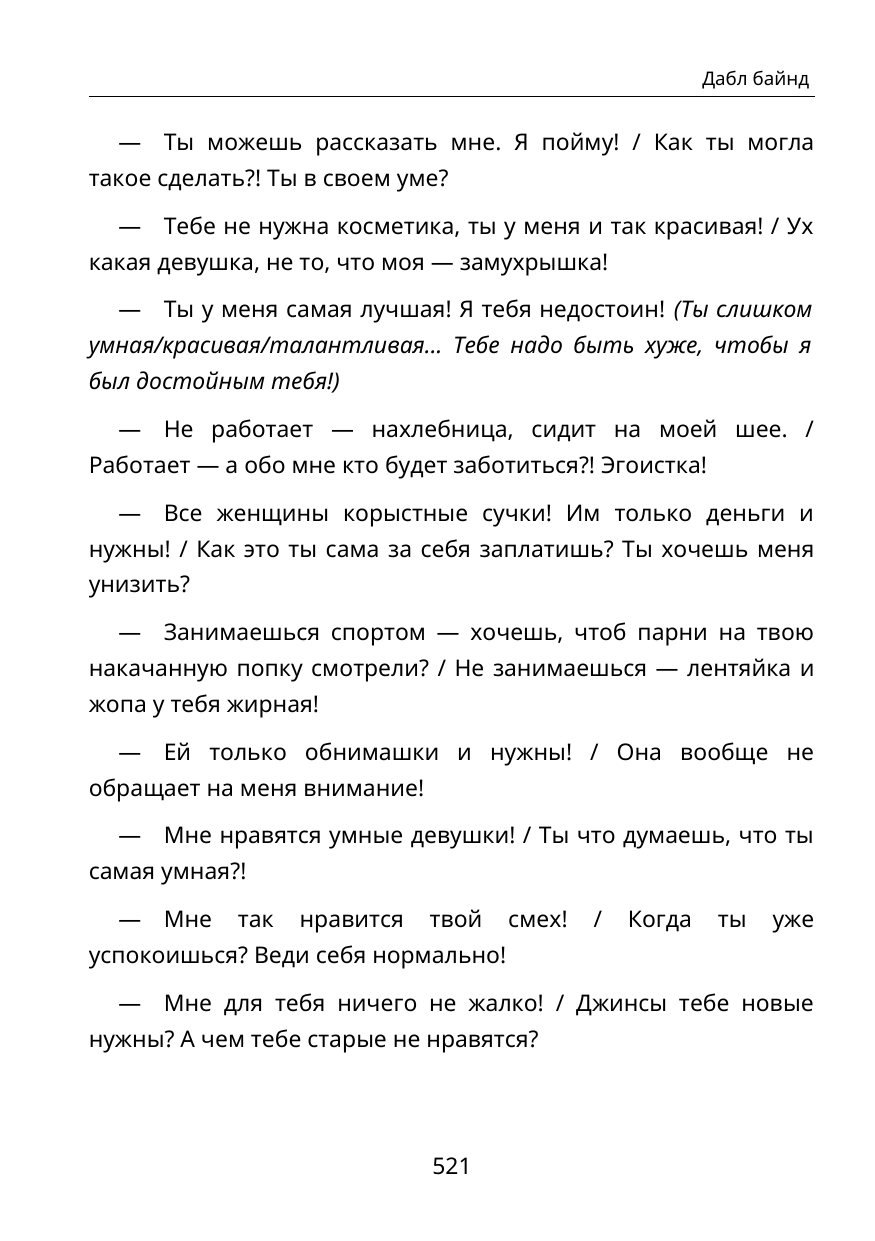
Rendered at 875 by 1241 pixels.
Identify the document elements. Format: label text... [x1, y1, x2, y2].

list Тебе не нужна косметика, ты у меня и так красивая! / Ух какая девушка, не то, что моя — замухрышка! [88, 210, 815, 277]
list Мне нравятся умные девушки! / Ты что думаешь, что ты самая умная?! [88, 819, 815, 887]
list Мне для тебя ничего не жалко! / Джинсы тебе новые нужны? А чем тебе старые не нравятся? [88, 987, 815, 1054]
list Ты у меня самая лучшая! Я тебя недостоин! (Ты слишком умная/красивая/талантливая... Тебе надо быть хуже, чтобы я был достойным тебя!) [88, 293, 815, 396]
list Все женщины корыстные сучки! Им только деньги и нужны! / Как это ты сама за себя заплатишь? Ты хочешь меня унизить? [88, 497, 815, 600]
list Не работает — нахлебница, сидит на моей шее. / Работает — а обо мне кто будет заботиться?! Эгоистка! [88, 413, 815, 480]
list Занимаешься спортом — хочешь, чтоб парни на твою накачанную попку смотрели? / Не занимаешься — лентяйка и жопа у тебя жирная! [88, 616, 815, 719]
list Ей только обнимашки и нужны! / Она вообще не обращает на меня внимание! [88, 736, 815, 803]
list Ты можешь рассказать мне. Я пойму! / Как ты могла такое сделать?! Ты в своем уме? [88, 126, 815, 193]
list Мне так нравится твой смех! / Когда ты уже успокоишься? Веди себя нормально! [88, 903, 815, 970]
